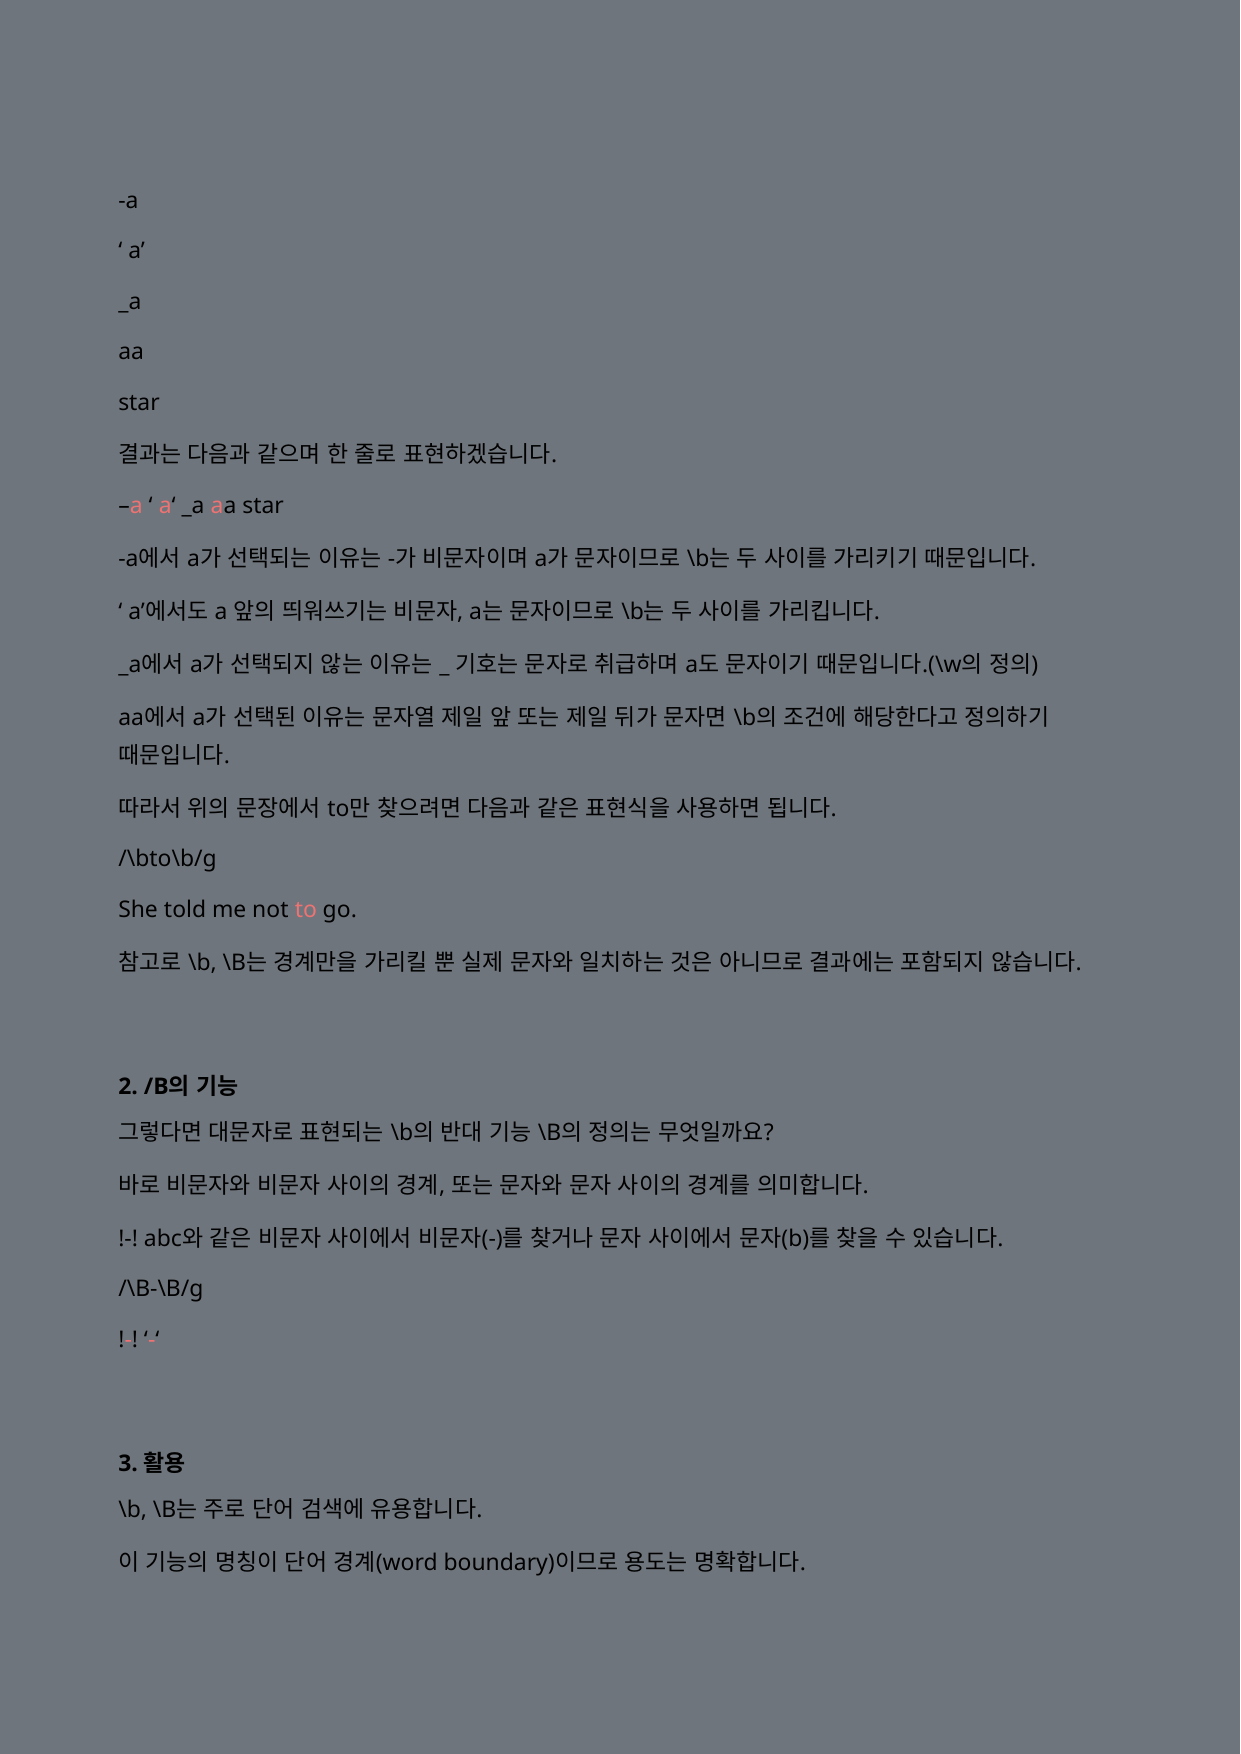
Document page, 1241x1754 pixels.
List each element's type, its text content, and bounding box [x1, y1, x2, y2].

text star [118, 386, 1122, 417]
text aa [118, 335, 1122, 366]
text /\B-\B/g [118, 1272, 1122, 1303]
text \b, \B는 주로 단어 검색에 유용합니다. [118, 1491, 1122, 1524]
text -a [118, 183, 1122, 215]
text 결과는 다음과 같으며 한 줄로 표현하겠습니다. [118, 436, 1122, 469]
text ‘ a’에서도 a 앞의 띄워쓰기는 비문자, a는 문자이므로 \b는 두 사이를 가리킵니다. [118, 592, 1122, 626]
text _a에서 a가 선택되지 않는 이유는 _ 기호는 문자로 취급하며 a도 문자이기 때문입니다.(\w의 정의) [118, 645, 1122, 679]
text !-! abc와 같은 비문자 사이에서 비문자(-)를 찾거나 문자 사이에서 문자(b)를 찾을 수 있습니다. [118, 1219, 1122, 1253]
text ‘ a’ [118, 234, 1122, 265]
text 참고로 \b, \B는 경계만을 가리킬 뿐 실제 문자와 일치하는 것은 아니므로 결과에는 포함되지 않습니다. [118, 943, 1122, 977]
text _a [118, 284, 1122, 316]
text 그렇다면 대문자로 표현되는 \b의 반대 기능 \B의 정의는 무엇일까요? [118, 1113, 1122, 1147]
text aa에서 a가 선택된 이유는 문자열 제일 앞 또는 제일 뒤가 문자면 \b의 조건에 해당한다고 정의하기 때문입니다. [118, 698, 1122, 770]
subtitle 2. /B의 기능 [118, 1068, 1122, 1101]
text !-! ‘-‘ [118, 1323, 1122, 1354]
text 바로 비문자와 비문자 사이의 경계, 또는 문자와 문자 사이의 경계를 의미합니다. [118, 1166, 1122, 1200]
text 이 기능의 명칭이 단어 경계(word boundary)이므로 용도는 명확합니다. [118, 1543, 1122, 1577]
text –a ‘ a‘ _a aa star [118, 489, 1122, 520]
text /\bto\b/g [118, 842, 1122, 874]
subtitle 3. 활용 [118, 1445, 1122, 1478]
text 따라서 위의 문장에서 to만 찾으려면 다음과 같은 표현식을 사용하면 됩니다. [118, 789, 1122, 823]
text She told me not to go. [118, 893, 1122, 924]
text -a에서 a가 선택되는 이유는 -가 비문자이며 a가 문자이므로 \b는 두 사이를 가리키기 때문입니다. [118, 539, 1122, 573]
